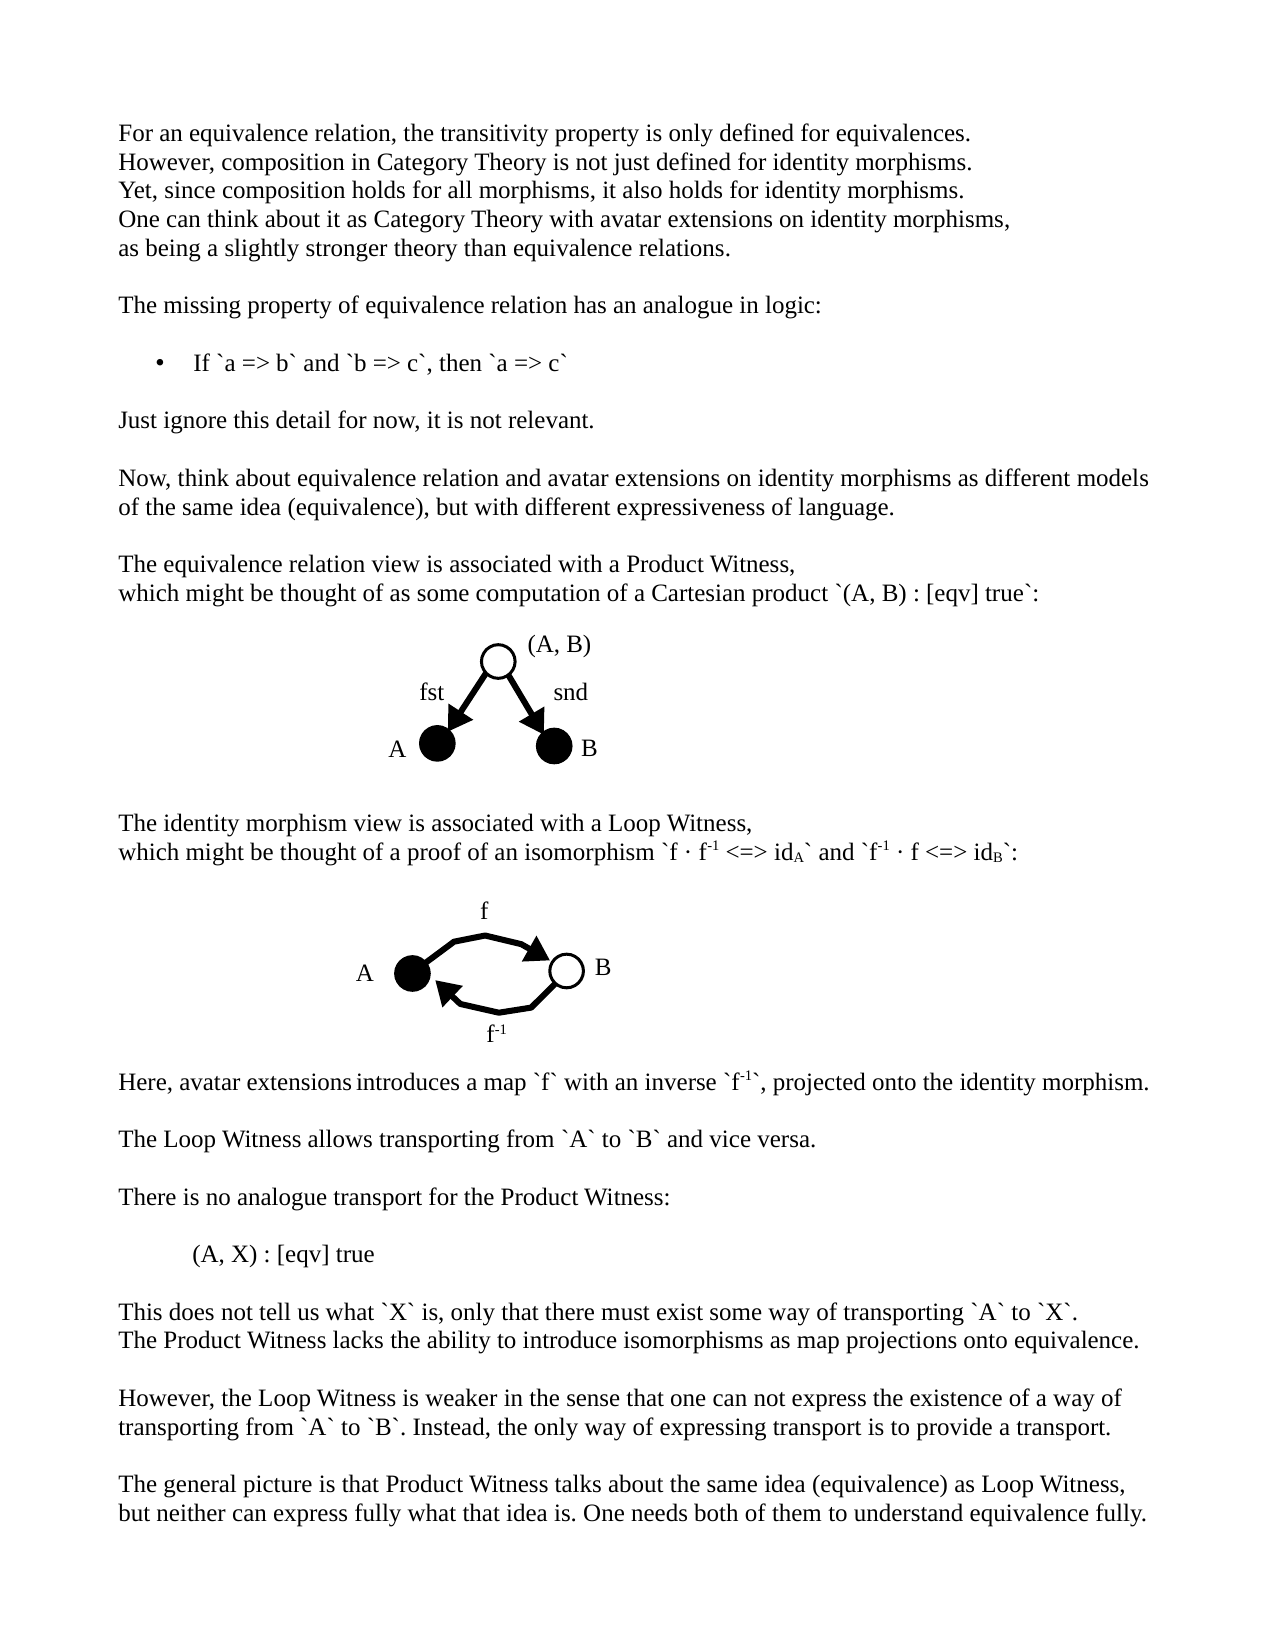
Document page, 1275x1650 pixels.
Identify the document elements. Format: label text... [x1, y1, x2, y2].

text The missing property of equivalence relation has an analogue in logic: [118, 291, 1157, 319]
text The equivalence relation view is associated with a Product Witness, which might be thought of as some computation of a Cartesian product `(A, B) : [eqv] true`: [118, 549, 1157, 607]
text There is no analogue transport for the Product Witness: [118, 1182, 1157, 1211]
text The Product Witness lacks the ability to introduce isomorphisms as map projections onto equivalence. [118, 1326, 1157, 1354]
text However, composition in Category Theory is not just defined for identity morphisms. [118, 147, 1157, 176]
list If `a => b` and `b => c`, then `a => c` [156, 348, 1157, 377]
text Just ignore this detail for now, it is not relevant. [118, 406, 1157, 434]
text Now, think about equivalence relation and avatar extensions on identity morphisms as different models of the same idea (equivalence), but with different expressiveness of language. [118, 463, 1157, 521]
text (A, X) : [eqv] true [118, 1239, 1157, 1268]
text Yet, since composition holds for all morphisms, it also holds for identity morphisms. [118, 176, 1157, 204]
text The Loop Witness allows transporting from `A` to `B` and vice versa. [118, 1124, 1157, 1153]
text This does not tell us what `X` is, only that there must exist some way of transporting `A` to `X`. [118, 1297, 1157, 1326]
text The identity morphism view is associated with a Loop Witness, which might be thought of a proof of an isomorphism `f · f-1 <=> idA` and `f-1 · f <=> idB`: [118, 808, 1157, 866]
text Here, avatar extensions introduces a map `f` with an inverse `f-1`, projected onto the identity morphism. [118, 1067, 1157, 1096]
text One can think about it as Category Theory with avatar extensions on identity morphisms, as being a slightly stronger theory than equivalence relations. [118, 204, 1157, 262]
text The general picture is that Product Witness talks about the same idea (equivalence) as Loop Witness, but neither can express fully what that idea is. One needs both of them to understand equivalence fully. [118, 1469, 1157, 1527]
text For an equivalence relation, the transitivity property is only defined for equivalences. [118, 118, 1157, 147]
text However, the Loop Witness is weaker in the sense that one can not express the existence of a way of transporting from `A` to `B`. Instead, the only way of expressing transport is to provide a transport. [118, 1383, 1157, 1441]
